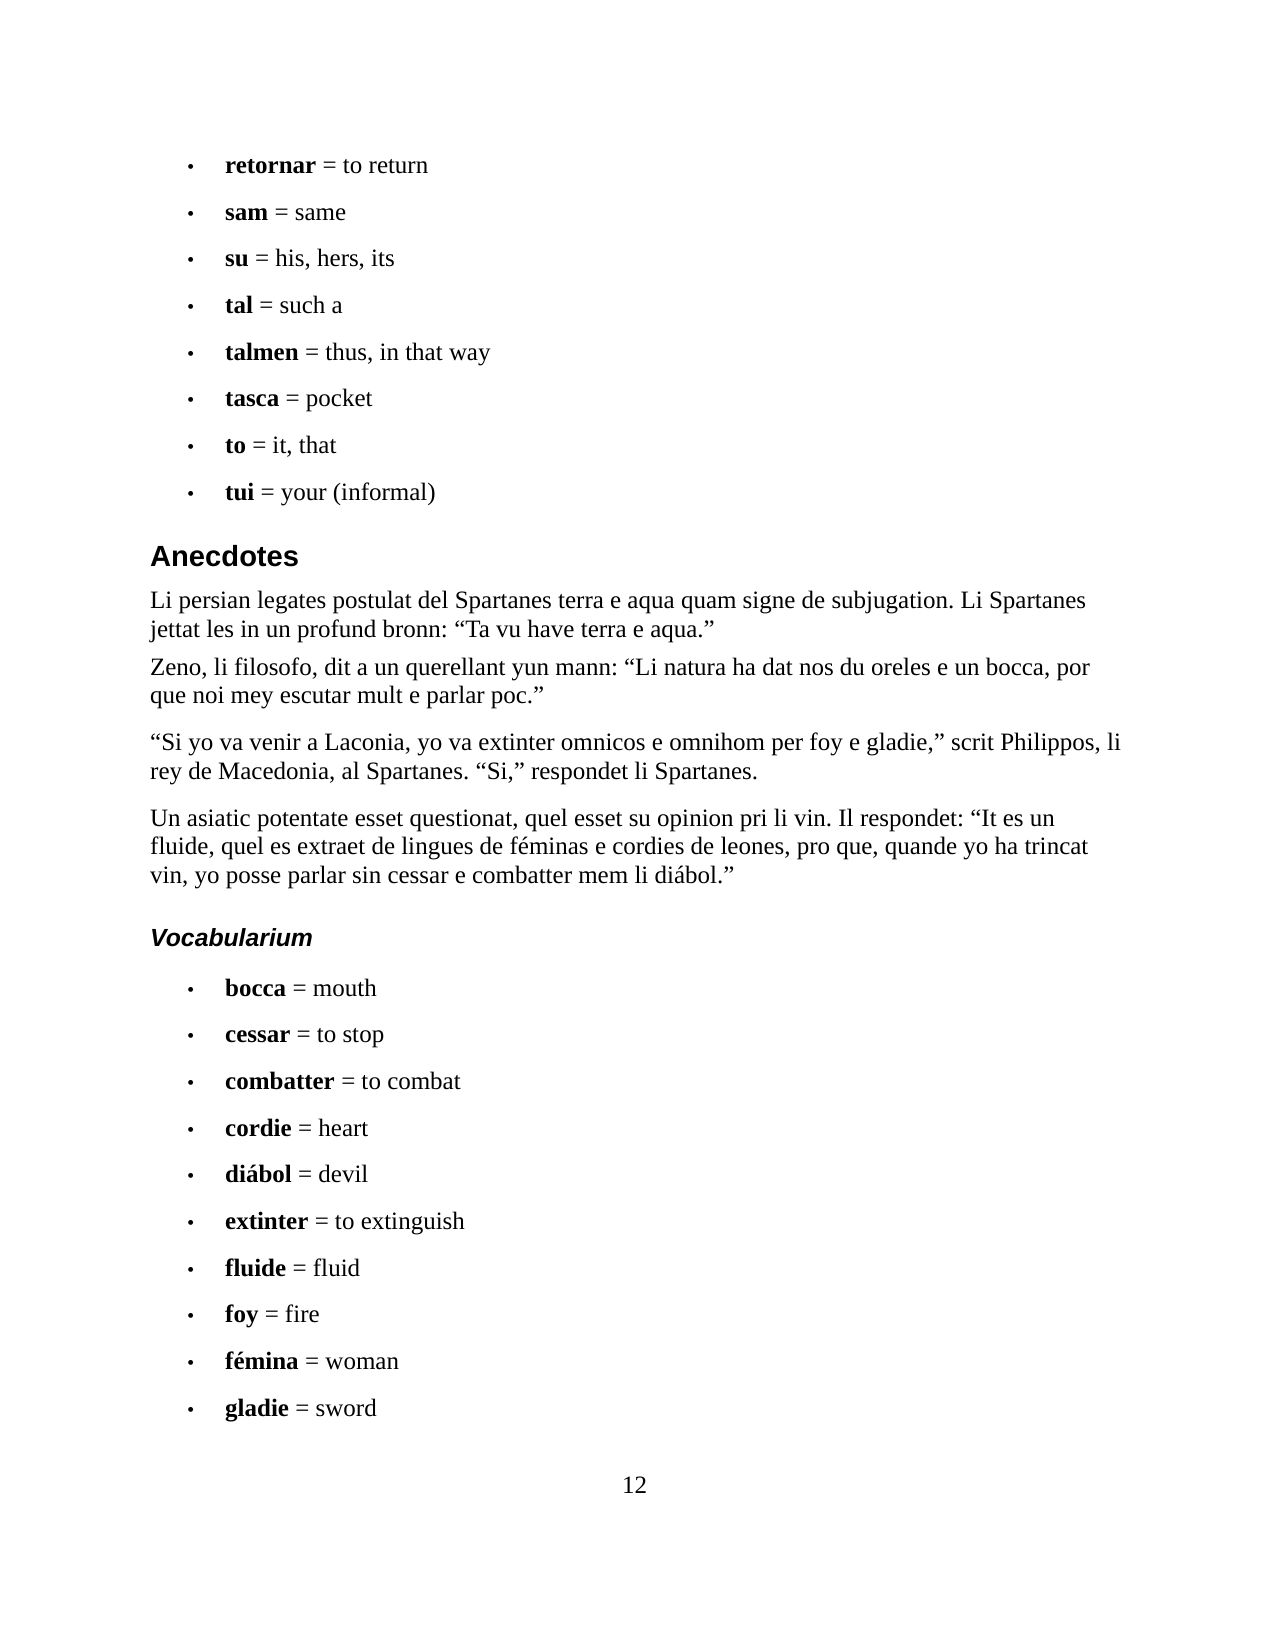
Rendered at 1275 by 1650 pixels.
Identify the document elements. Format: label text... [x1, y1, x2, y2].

list fluide = fluid [187, 1253, 1125, 1282]
list fémina = woman [187, 1346, 1125, 1375]
text Un asiatic potentate esset questionat, quel esset su opinion pri li vin. Il respondet: “It es un fluide, quel es extraet de lingues de féminas e cordies de leones, pro que, quande yo ha trincat vin, yo posse parlar sin cessar e combatter mem li diábol.” [150, 803, 1125, 889]
list su = his, hers, its [187, 243, 1125, 272]
text “Si yo va venir a Laconia, yo va extinter omnicos e omnihom per foy e gladie,” scrit Philippos, li rey de Macedonia, al Spartanes. “Si,” respondet li Spartanes. [150, 727, 1125, 785]
list to = it, that [187, 430, 1125, 459]
list combatter = to combat [187, 1066, 1125, 1095]
list tasca = pocket [187, 383, 1125, 412]
list retornar = to return [187, 150, 1125, 179]
list talmen = thus, in that way [187, 337, 1125, 365]
list tal = such a [187, 290, 1125, 319]
subtitle Vocabularium [150, 923, 1125, 951]
list bocca = mouth [187, 973, 1125, 1002]
list cessar = to stop [187, 1019, 1125, 1048]
subtitle Anecdotes [150, 539, 1125, 573]
list sam = same [187, 197, 1125, 225]
text Zeno, li filosofo, dit a un querellant yun mann: “Li natura ha dat nos du oreles e un bocca, por que noi mey escutar mult e parlar poc.” [150, 652, 1125, 709]
list cordie = heart [187, 1113, 1125, 1142]
text Li persian legates postulat del Spartanes terra e aqua quam signe de subjugation. Li Spartanes jettat les in un profund bronn: “Ta vu have terra e aqua.” [150, 585, 1125, 643]
list extinter = to extinguish [187, 1206, 1125, 1235]
list tui = your (informal) [187, 477, 1125, 505]
list foy = fire [187, 1299, 1125, 1328]
list gladie = sword [187, 1393, 1125, 1422]
list diábol = devil [187, 1159, 1125, 1188]
